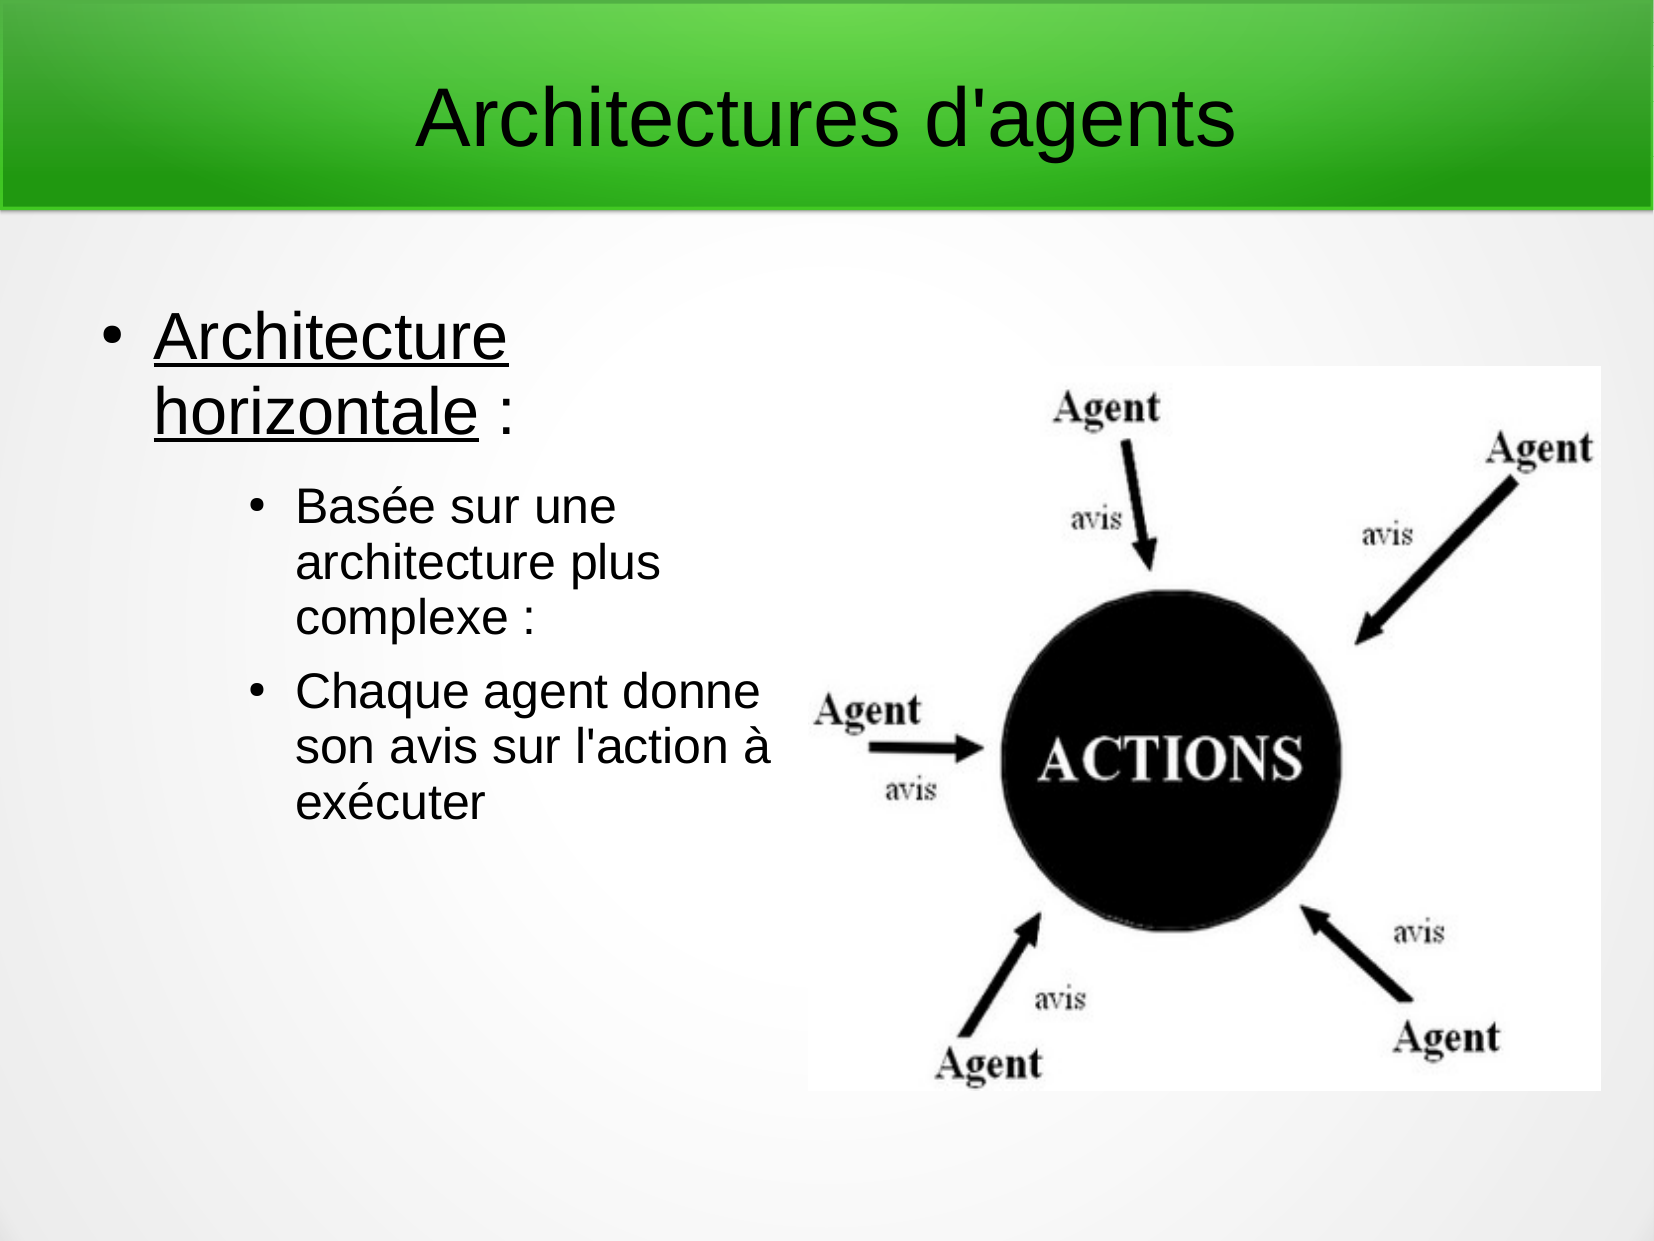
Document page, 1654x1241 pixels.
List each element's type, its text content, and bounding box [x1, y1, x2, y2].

title Architectures d'agents [82, 47, 1571, 189]
picture [808, 366, 1601, 1091]
list Architecture horizontale : Basée sur une architecture plus complexe : Chaque agent donne son avis sur l'action à exécuter [82, 299, 809, 1019]
